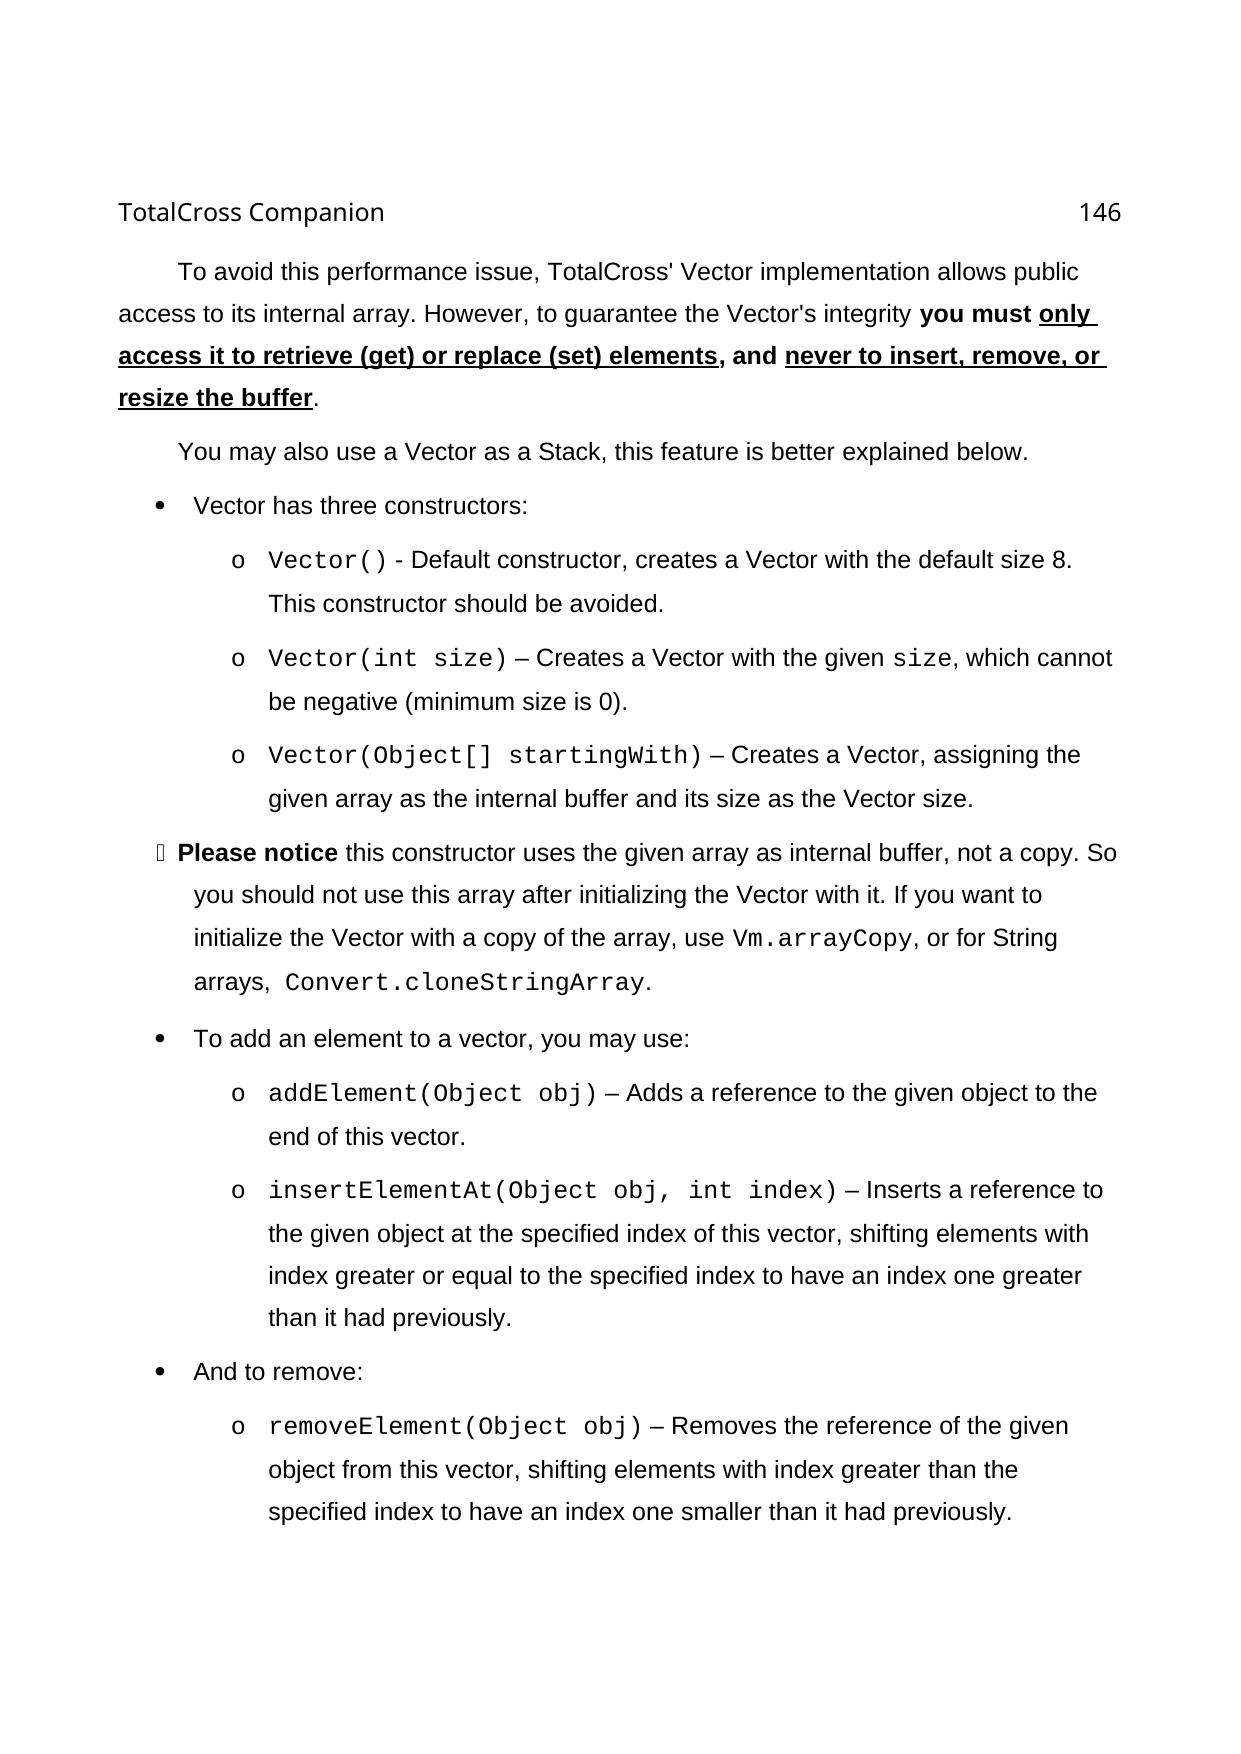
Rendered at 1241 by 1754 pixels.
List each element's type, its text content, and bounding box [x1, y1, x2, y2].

text You may also use a Vector as a Stack, this feature is better explained below. [118, 438, 1122, 466]
list And to remove: [156, 1358, 1122, 1386]
list insertElementAt(Object obj, int index) – Inserts a reference to the given object at the specified index of this vector, shifting elements with index greater or equal to the specified index to have an index one greater than it had previously. [231, 1176, 1122, 1332]
list To add an element to a vector, you may use: [156, 1025, 1122, 1053]
text To avoid this performance issue, TotalCross' Vector implementation allows public access to its internal array. However, to guarantee the Vector's integrity you must only access it to retrieve (get) or replace (set) elements, and never to insert, remove, or resize the buffer. [118, 258, 1122, 412]
list Vector(Object[] startingWith) – Creates a Vector, assigning the given array as the internal buffer and its size as the Vector size. [231, 741, 1122, 813]
list addElement(Object obj) – Adds a reference to the given object to the end of this vector. [231, 1078, 1122, 1151]
list Please notice this constructor uses the given array as internal buffer, not a copy. So you should not use this array after initializing the Vector with it. If you want to initialize the Vector with a copy of the array, use Vm.arrayCopy, or for String arrays, Convert.cloneStringArray. [156, 839, 1122, 998]
list Vector() - Default constructor, creates a Vector with the default size 8. This constructor should be avoided. [231, 546, 1122, 618]
list Vector has three constructors: [156, 492, 1122, 520]
list removeElement(Object obj) – Removes the reference of the given object from this vector, shifting elements with index greater than the specified index to have an index one smaller than it had previously. [231, 1412, 1122, 1526]
list Vector(int size) – Creates a Vector with the given size, which cannot be negative (minimum size is 0). [231, 644, 1122, 716]
